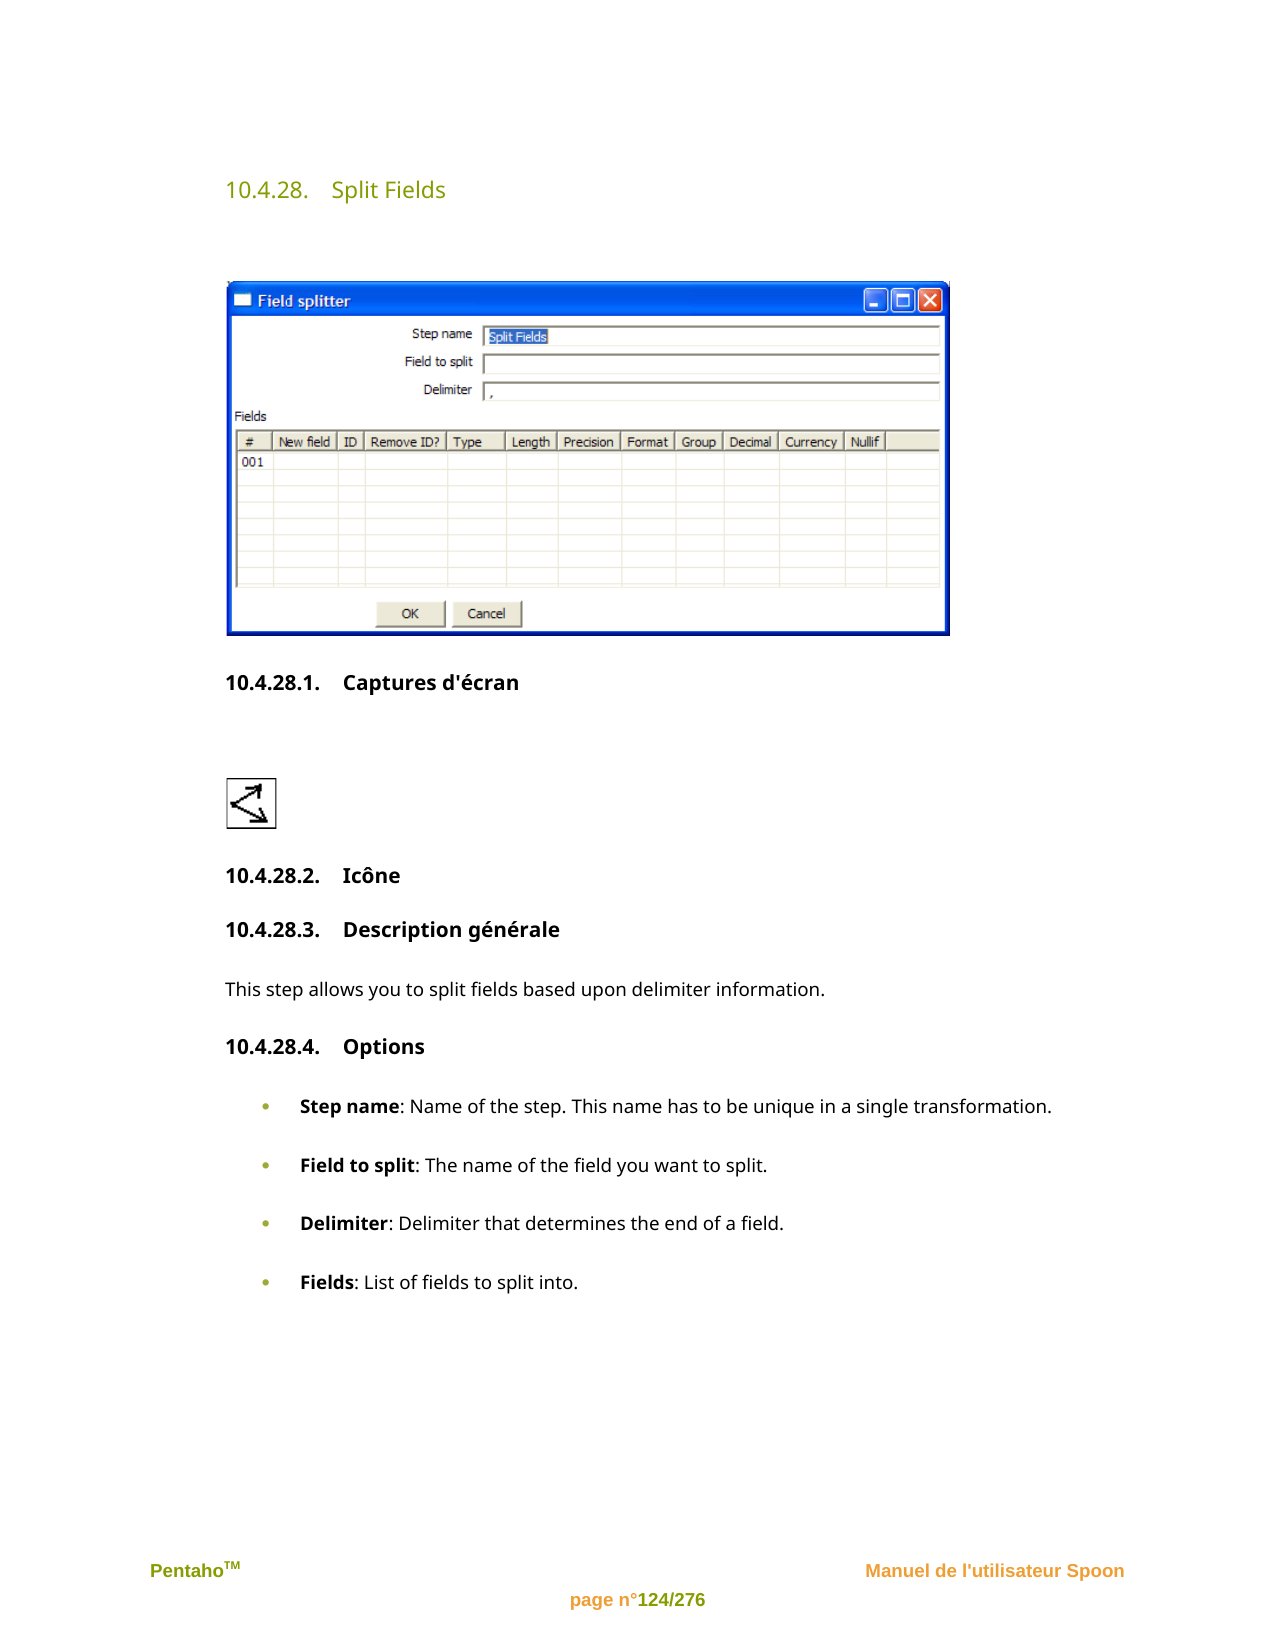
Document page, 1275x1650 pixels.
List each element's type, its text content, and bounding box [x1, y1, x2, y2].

list Delimiter: Delimiter that determines the end of a field. [262, 1207, 1125, 1237]
list Step name: Name of the step. This name has to be unique in a single transformation. [262, 1090, 1125, 1119]
picture [226, 778, 277, 829]
subtitle Description générale [225, 914, 1125, 943]
list Fields: List of fields to split into. [262, 1266, 1125, 1295]
text This step allows you to split fields based upon delimiter information. [225, 973, 1125, 1002]
subtitle Options [225, 1031, 1125, 1061]
subtitle Captures d'écran [225, 229, 1125, 696]
list Field to split: The name of the field you want to split. [262, 1149, 1125, 1178]
subtitle Split Fields [225, 175, 1125, 204]
subtitle Icône [225, 721, 1125, 889]
